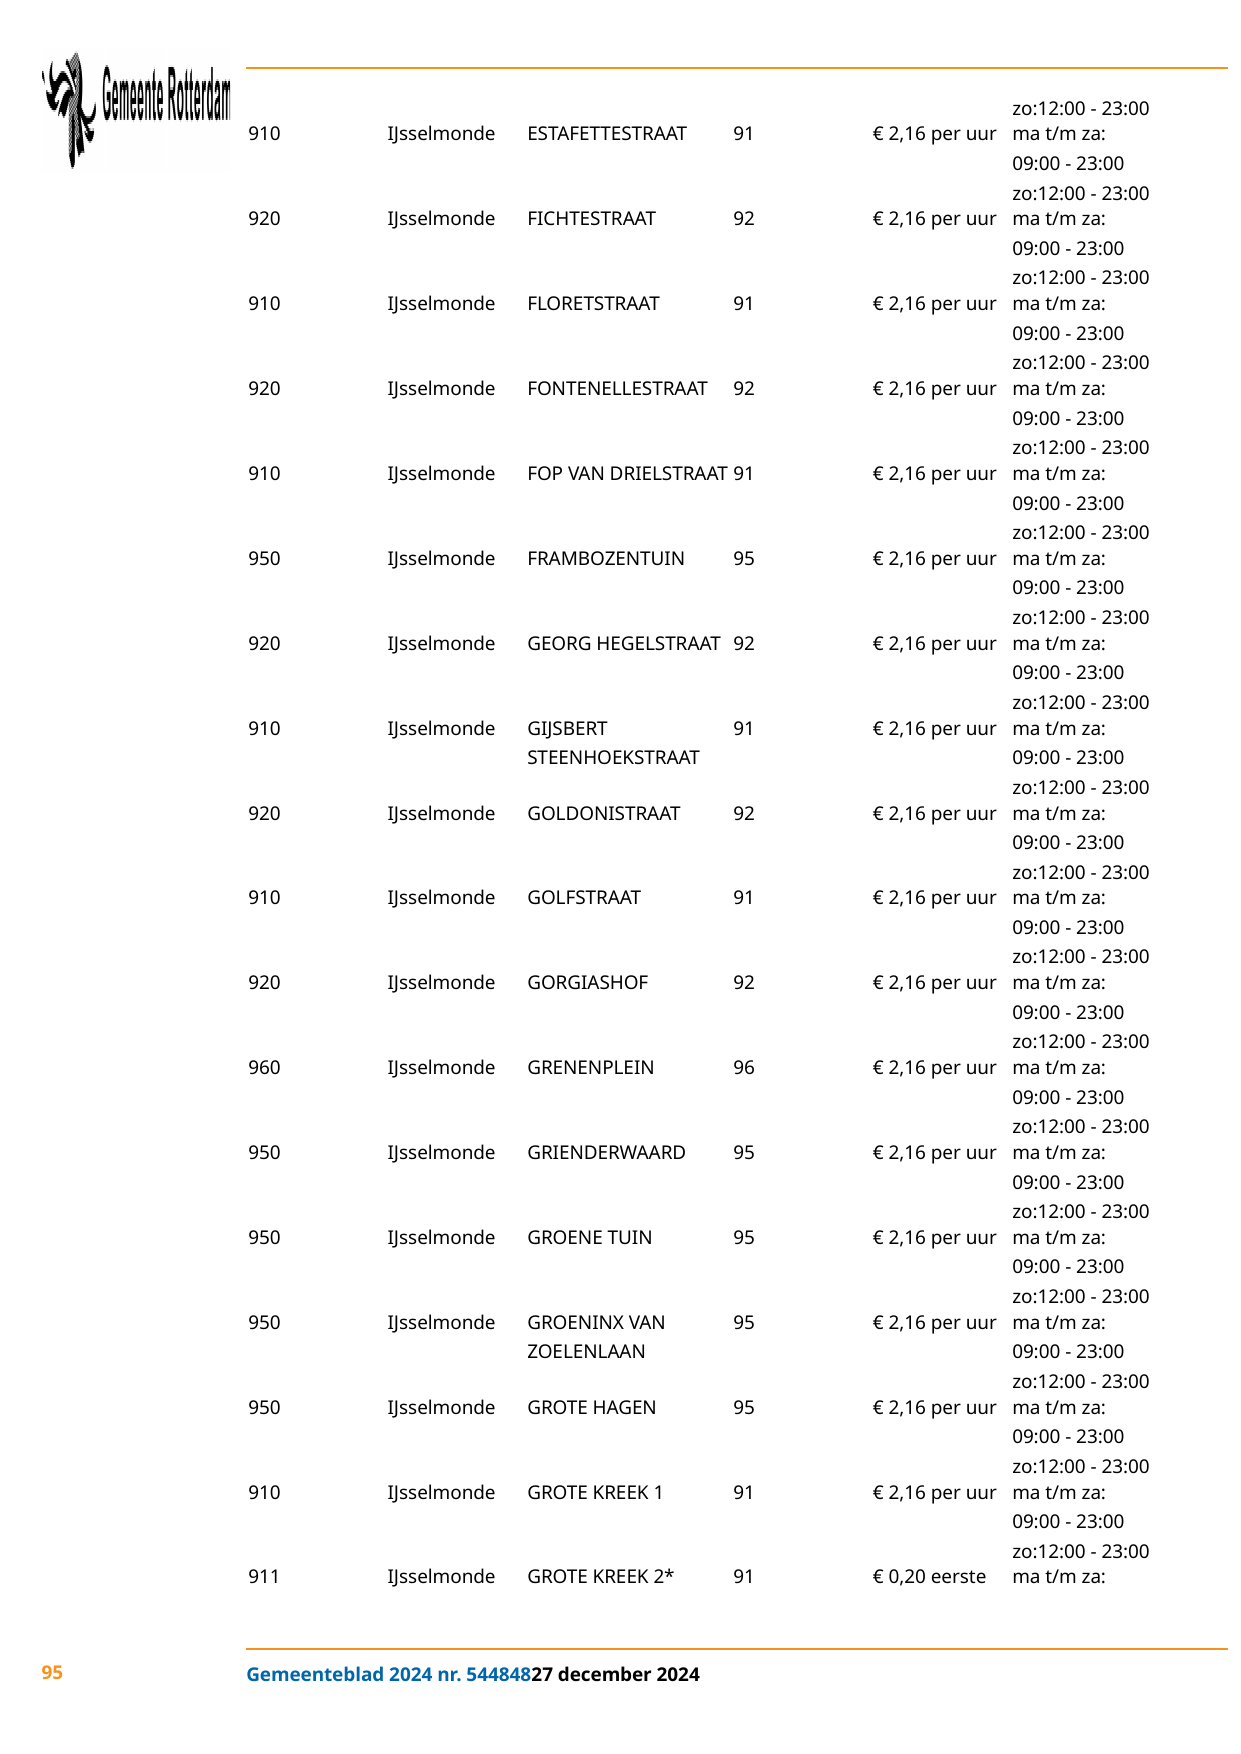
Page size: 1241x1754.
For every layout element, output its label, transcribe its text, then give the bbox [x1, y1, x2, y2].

table_cell 91 [733, 290, 873, 375]
table_cell GEORG HEGELSTRAAT [527, 630, 733, 715]
table_cell 95 [733, 1309, 873, 1394]
table_cell 950 [248, 1309, 387, 1394]
table_cell [733, 95, 873, 121]
table_cell IJsselmonde [388, 1139, 527, 1224]
table_cell € 2,16 per uur [873, 1309, 1012, 1394]
table_cell ma t/m za: 09:00 - 23:00 zo:12:00 - 23:00 [1012, 205, 1152, 290]
table_cell ma t/m za: 09:00 - 23:00 zo:12:00 - 23:00 [1012, 1139, 1152, 1224]
table_cell 95 [733, 1224, 873, 1309]
table_cell € 2,16 per uur [873, 800, 1012, 884]
table_cell 950 [248, 545, 387, 630]
table_cell ma t/m za: 09:00 - 23:00 zo:12:00 - 23:00 [1012, 1479, 1152, 1564]
table_cell 920 [248, 630, 387, 715]
table_cell IJsselmonde [388, 1309, 527, 1394]
table_cell ma t/m za: 09:00 - 23:00 zo:12:00 - 23:00 [1012, 970, 1152, 1054]
table_cell 95 [733, 1139, 873, 1224]
table_cell IJsselmonde [388, 970, 527, 1054]
table_cell IJsselmonde [388, 545, 527, 630]
table_cell ma t/m za: 09:00 - 23:00 zo:12:00 - 23:00 [1012, 630, 1152, 715]
table_cell € 2,16 per uur [873, 630, 1012, 715]
table_cell 92 [733, 375, 873, 460]
table_cell [527, 95, 733, 121]
table_cell 910 [248, 885, 387, 969]
table_cell € 2,16 per uur [873, 970, 1012, 1054]
table_cell [388, 95, 527, 121]
table_cell € 2,16 per uur [873, 121, 1012, 205]
table_cell IJsselmonde [388, 1564, 527, 1589]
table_cell IJsselmonde [388, 290, 527, 375]
table_cell ma t/m za: 09:00 - 23:00 zo:12:00 - 23:00 [1012, 885, 1152, 969]
table_cell IJsselmonde [388, 630, 527, 715]
picture [41, 47, 231, 172]
table_cell € 2,16 per uur [873, 1139, 1012, 1224]
table_cell 91 [733, 715, 873, 800]
table_cell IJsselmonde [388, 1479, 527, 1564]
table_cell GIJSBERT STEENHOEKSTRAAT [527, 715, 733, 800]
table_cell € 2,16 per uur [873, 885, 1012, 969]
table_cell 910 [248, 715, 387, 800]
table_cell ma t/m za: 09:00 - 23:00 zo:12:00 - 23:00 [1012, 1394, 1152, 1479]
table_cell 920 [248, 205, 387, 290]
table_cell IJsselmonde [388, 121, 527, 205]
table_cell 910 [248, 121, 387, 205]
table_cell IJsselmonde [388, 460, 527, 545]
table_cell ESTAFETTESTRAAT [527, 121, 733, 205]
table_cell 92 [733, 630, 873, 715]
table_cell 920 [248, 970, 387, 1054]
table_cell IJsselmonde [388, 205, 527, 290]
table_cell 95 [733, 1394, 873, 1479]
table_cell ma t/m za: 09:00 - 23:00 zo:12:00 - 23:00 [1012, 1309, 1152, 1394]
table_cell 950 [248, 1394, 387, 1479]
table_cell [248, 95, 387, 121]
table_cell GROTE KREEK 1 [527, 1479, 733, 1564]
table_cell € 0,20 eerste [873, 1564, 1012, 1589]
table_cell 92 [733, 205, 873, 290]
table_cell € 2,16 per uur [873, 1224, 1012, 1309]
table_cell GRIENDERWAARD [527, 1139, 733, 1224]
table_cell IJsselmonde [388, 800, 527, 884]
table_cell 95 [733, 545, 873, 630]
table_cell 91 [733, 121, 873, 205]
table_cell 950 [248, 1224, 387, 1309]
table_cell ma t/m za: 09:00 - 23:00 zo:12:00 - 23:00 [1012, 460, 1152, 545]
table_cell 910 [248, 460, 387, 545]
table_cell GRENENPLEIN [527, 1054, 733, 1139]
table_cell 96 [733, 1054, 873, 1139]
table_cell 91 [733, 885, 873, 969]
table_cell 910 [248, 290, 387, 375]
table_cell ma t/m za: 09:00 - 23:00 zo:12:00 - 23:00 [1012, 545, 1152, 630]
table_cell 91 [733, 460, 873, 545]
table_cell ma t/m za: 09:00 - 23:00 zo:12:00 - 23:00 [1012, 121, 1152, 205]
table_cell 950 [248, 1139, 387, 1224]
table_cell FOP VAN DRIELSTRAAT [527, 460, 733, 545]
table_cell € 2,16 per uur [873, 715, 1012, 800]
table_cell 910 [248, 1479, 387, 1564]
table_cell 920 [248, 800, 387, 884]
table_cell € 2,16 per uur [873, 375, 1012, 460]
table_cell ma t/m za: 09:00 - 23:00 zo:12:00 - 23:00 [1012, 800, 1152, 884]
table_cell GROTE HAGEN [527, 1394, 733, 1479]
table_cell GOLDONISTRAAT [527, 800, 733, 884]
table_cell 91 [733, 1564, 873, 1589]
table_cell GROENE TUIN [527, 1224, 733, 1309]
table_cell ma t/m za: 09:00 - 23:00 zo:12:00 - 23:00 [1012, 1054, 1152, 1139]
table_cell 911 [248, 1564, 387, 1589]
table_cell 920 [248, 375, 387, 460]
table_cell ma t/m za: [1012, 1564, 1152, 1589]
table_cell GROENINX VAN ZOELENLAAN [527, 1309, 733, 1394]
table_cell ma t/m za: 09:00 - 23:00 zo:12:00 - 23:00 [1012, 715, 1152, 800]
table_cell GORGIASHOF [527, 970, 733, 1054]
table_cell zo:12:00 - 23:00 [1012, 95, 1152, 121]
table_cell IJsselmonde [388, 375, 527, 460]
table_cell IJsselmonde [388, 715, 527, 800]
table_cell € 2,16 per uur [873, 1054, 1012, 1139]
table_cell € 2,16 per uur [873, 1479, 1012, 1564]
table_cell 92 [733, 800, 873, 884]
table_cell IJsselmonde [388, 1224, 527, 1309]
table_cell € 2,16 per uur [873, 290, 1012, 375]
table_cell € 2,16 per uur [873, 545, 1012, 630]
table_cell ma t/m za: 09:00 - 23:00 zo:12:00 - 23:00 [1012, 1224, 1152, 1309]
table_cell 91 [733, 1479, 873, 1564]
table_cell € 2,16 per uur [873, 205, 1012, 290]
table_cell ma t/m za: 09:00 - 23:00 zo:12:00 - 23:00 [1012, 375, 1152, 460]
table_cell GOLFSTRAAT [527, 885, 733, 969]
table_cell FONTENELLESTRAAT [527, 375, 733, 460]
table_cell IJsselmonde [388, 885, 527, 969]
table_cell € 2,16 per uur [873, 1394, 1012, 1479]
table_cell 92 [733, 970, 873, 1054]
table_cell IJsselmonde [388, 1394, 527, 1479]
table_cell [873, 95, 1012, 121]
table_cell ma t/m za: 09:00 - 23:00 zo:12:00 - 23:00 [1012, 290, 1152, 375]
table_cell FLORETSTRAAT [527, 290, 733, 375]
table_cell 960 [248, 1054, 387, 1139]
table_cell € 2,16 per uur [873, 460, 1012, 545]
table_cell GROTE KREEK 2* [527, 1564, 733, 1589]
table_cell FICHTESTRAAT [527, 205, 733, 290]
table_cell FRAMBOZENTUIN [527, 545, 733, 630]
table_cell IJsselmonde [388, 1054, 527, 1139]
